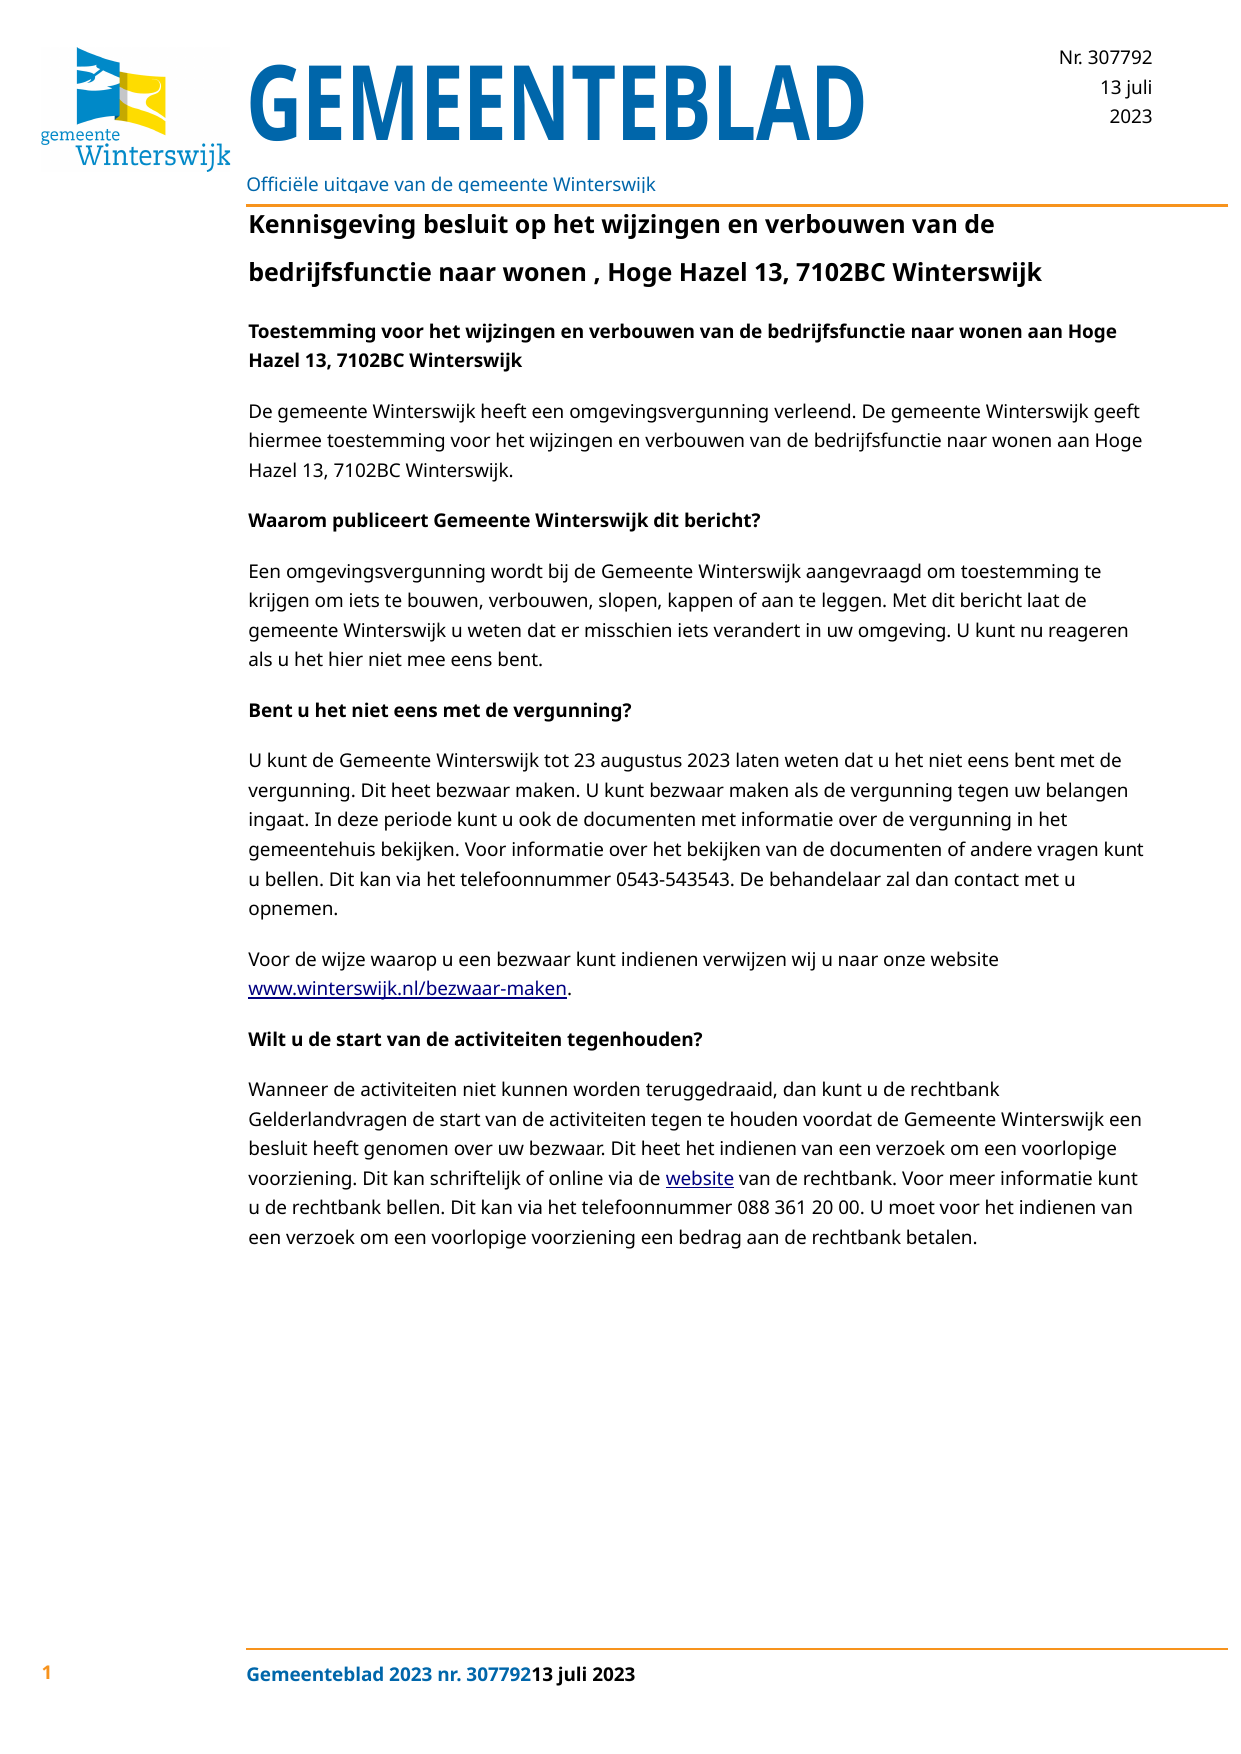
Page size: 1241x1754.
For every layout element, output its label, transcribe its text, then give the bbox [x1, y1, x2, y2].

text Waarom publiceert Gemeente Winterswijk dit bericht? [248, 507, 1152, 533]
text U kunt de Gemeente Winterswijk tot 23 augustus 2023 laten weten dat u het niet eens bent met de vergunning. Dit heet bezwaar maken. U kunt bezwaar maken als de vergunning tegen uw belangen ingaat. In deze periode kunt u ook de documenten met informatie over de vergunning in het gemeentehuis bekijken. Voor informatie over het bekijken van de documenten of andere vragen kunt u bellen. Dit kan via het telefoonnummer 0543-543543. De behandelaar zal dan contact met u opnemen. [248, 747, 1152, 921]
text Kennisgeving besluit op het wijzingen en verbouwen van de bedrijfsfunctie naar wonen , Hoge Hazel 13, 7102BC Winterswijk [248, 207, 1152, 288]
text Voor de wijze waarop u een bezwaar kunt indienen verwijzen wij u naar onze website www.winterswijk.nl/bezwaar-maken. [248, 946, 1152, 1001]
text Toestemming voor het wijzingen en verbouwen van de bedrijfsfunctie naar wonen aan Hoge Hazel 13, 7102BC Winterswijk [248, 318, 1152, 373]
text Wilt u de start van de activiteiten tegenhouden? [248, 1026, 1152, 1052]
picture [225, 153, 231, 162]
text Wanneer de activiteiten niet kunnen worden teruggedraaid, dan kunt u de rechtbank Gelderlandvragen de start van de activiteiten tegen te houden voordat de Gemeente Winterswijk een besluit heeft genomen over uw bezwaar. Dit heet het indienen van een verzoek om een voorlopige voorziening. Dit kan schriftelijk of online via de website van de rechtbank. Voor meer informatie kunt u de rechtbank bellen. Dit kan via het telefoonnummer 088 361 20 00. U moet voor het indienen van een verzoek om een voorlopige voorziening een bedrag aan de rechtbank betalen. [248, 1076, 1152, 1250]
text Bent u het niet eens met de vergunning? [248, 697, 1152, 723]
text Een omgevingsvergunning wordt bij de Gemeente Winterswijk aangevraagd om toestemming te krijgen om iets te bouwen, verbouwen, slopen, kappen of aan te leggen. Met dit bericht laat de gemeente Winterswijk u weten dat er misschien iets verandert in uw omgeving. U kunt nu reageren als u het hier niet mee eens bent. [248, 558, 1152, 672]
text De gemeente Winterswijk heeft een omgevingsvergunning verleend. De gemeente Winterswijk geeft hiermee toestemming voor het wijzingen en verbouwen van de bedrijfsfunctie naar wonen aan Hoge Hazel 13, 7102BC Winterswijk. [248, 398, 1152, 483]
picture [41, 47, 231, 172]
